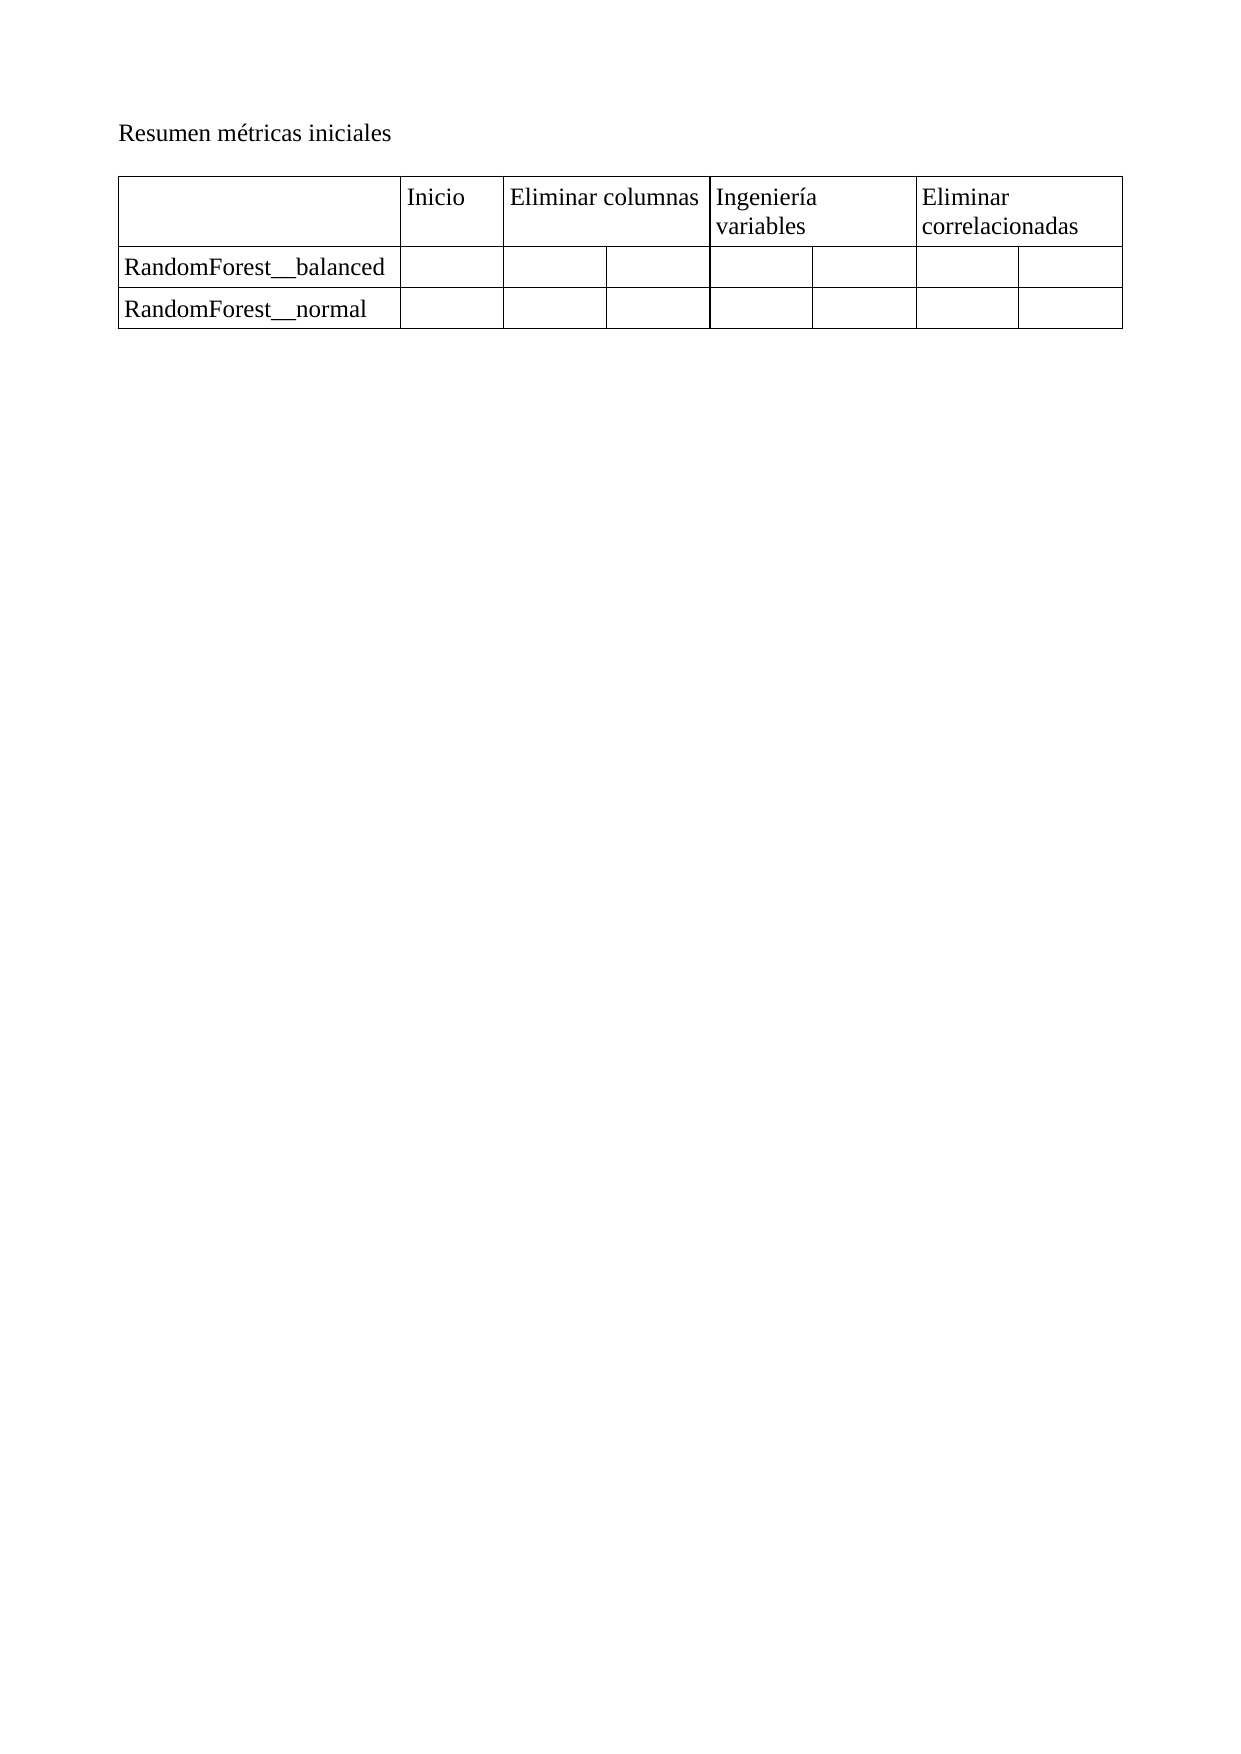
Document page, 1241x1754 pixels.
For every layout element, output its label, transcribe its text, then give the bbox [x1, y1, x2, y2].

text Resumen métricas iniciales [118, 118, 1122, 147]
table_cell [607, 288, 709, 328]
table_cell [917, 247, 1018, 287]
table_header Ingeniería variables [711, 177, 916, 246]
table_header Eliminar correlacionadas [917, 177, 1122, 246]
table_cell [1019, 247, 1122, 287]
table_cell [607, 247, 709, 287]
table_cell [401, 288, 503, 328]
table_header Inicio [401, 177, 503, 246]
table_cell [504, 247, 606, 287]
table_header Eliminar columnas [504, 177, 709, 246]
table_cell RandomForest__normal [119, 288, 400, 328]
table_cell [917, 288, 1018, 328]
table_cell RandomForest__balanced [119, 247, 400, 287]
table_cell [504, 288, 606, 328]
table_cell [1019, 288, 1122, 328]
table_cell [401, 247, 503, 287]
table_cell [813, 247, 916, 287]
table_cell [711, 288, 812, 328]
table_header [119, 177, 400, 246]
table_cell [813, 288, 916, 328]
table_cell [711, 247, 812, 287]
